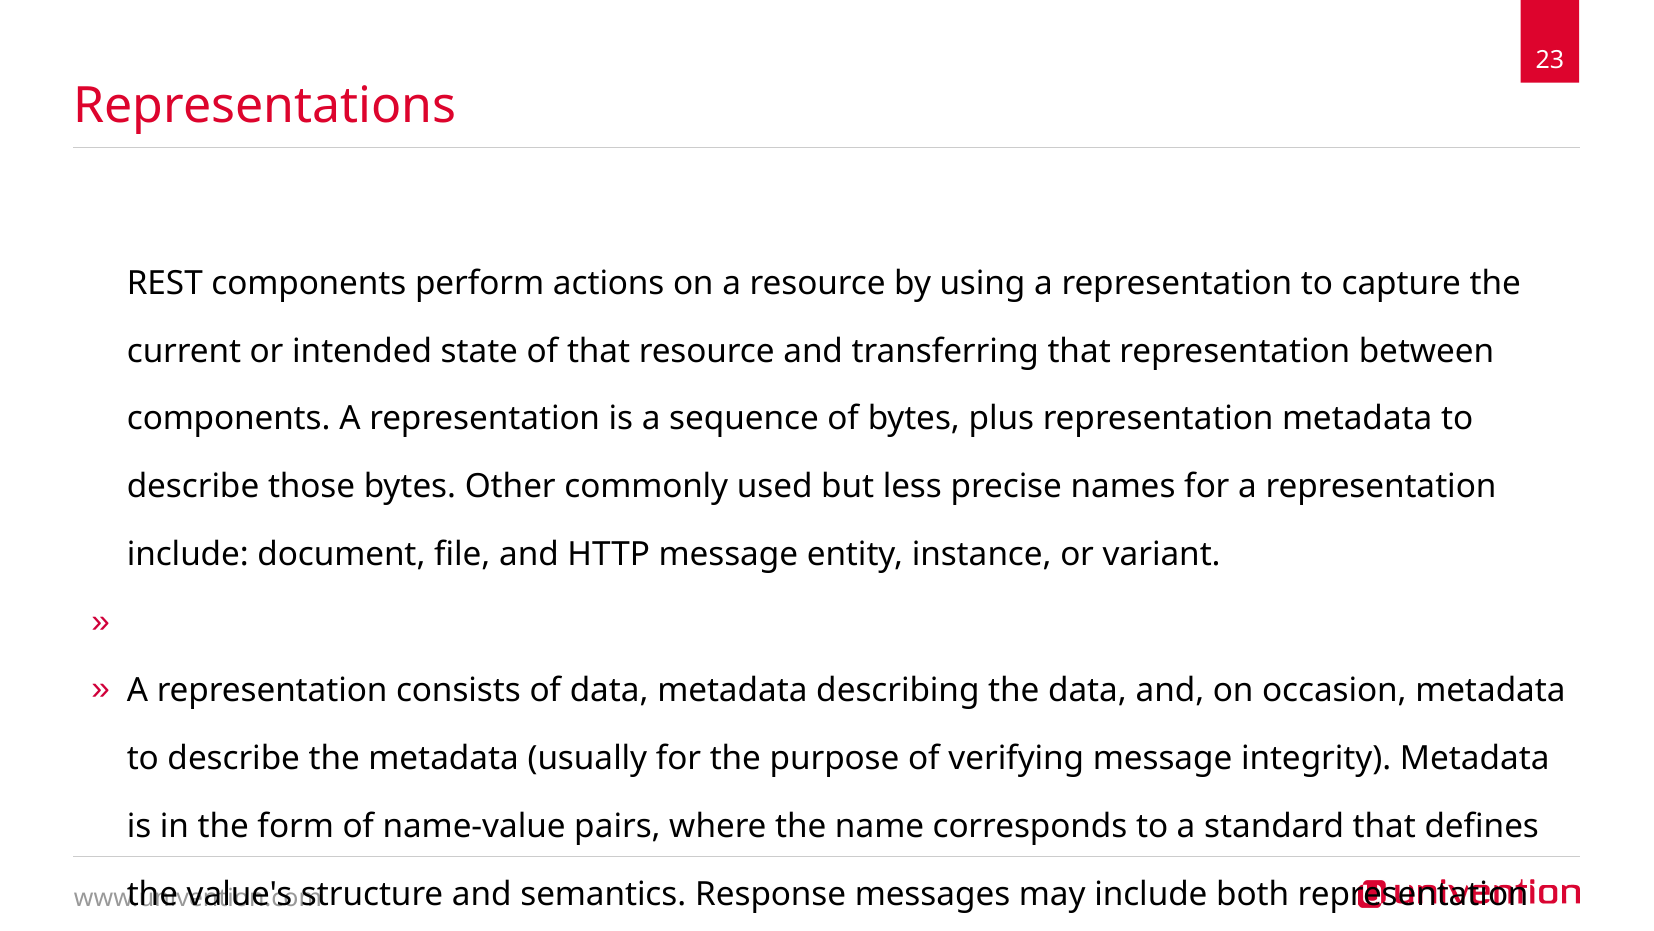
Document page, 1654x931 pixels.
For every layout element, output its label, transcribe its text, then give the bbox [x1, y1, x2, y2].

list REST components perform actions on a resource by using a representation to capture the current or intended state of that resource and transferring that representation between components. A representation is a sequence of bytes, plus representation metadata to describe those bytes. Other commonly used but less precise names for a representation include: document, file, and HTTP message entity, instance, or variant. A representation consists of data, metadata describing the data, and, on occasion, metadata to describe the metadata (usually for the purpose of verifying message integrity). Metadata is in the form of name-value pairs, where the name corresponds to a standard that defines the value's structure and semantics. Response messages may include both representation metadata and resource metadata: information about the resource that is not specific to the supplied representation. Control data defines the purpose of a message between components, such as the action being requested or the meaning of a response. It is also used to parameterize requests and override the default behavior of some connecting elements. For example, cache behavior can be modified by control data included in the request or response message. Depending on the message control data, a given representation may indicate the current state of the requested resource, the desired state for the requested resource, or the value of some other resource, such as a representation of the input data within a client's query form, or a representation of some error condition for a response. For example, remote authoring of a resource requires that the author send a representation to the server, thus establishing a value for that resource that can be retrieved by later requests. If the value set of a resource at a given time consists of multiple representations, content negotiation may be used to select the best representation for inclusion in a given message. The data format of a representation is known as a media type [48]. A representation can be included in a message and processed by the recipient according to the control data of the message and the nature of the media type. Some media types are intended for automated processing, some are intended to be rendered for viewing by a user, and a few are capable of both. Composite media types can be used to enclose multiple representations in a single message. The design of a media type can directly impact the user-perceived performance of a distributed hypermedia system. Any data that must be received before the recipient can begin rendering the representation adds to the latency of an interaction. A data format that places the most important rendering information up front, such that the initial information can be incrementally rendered while the rest of the information is being received, results in much better user-perceived performance than a data format that must be entirely received before rendering can begin. For example, a Web browser that can incrementally render a large HTML document while it is being received provides significantly better user-perceived performance than one that waits until the entire document is completely received prior to rendering, even though the network performance is the same. Note that the rendering ability of a representation can also be impacted by the choice of content. If the dimensions of dynamically-sized tables and embedded objects must be determined before they can be rendered, their occurrence within the viewing area of a hypermedia page will increase its latency. [73, 236, 1580, 827]
title Representations [73, 59, 1580, 148]
picture [1358, 879, 1580, 908]
